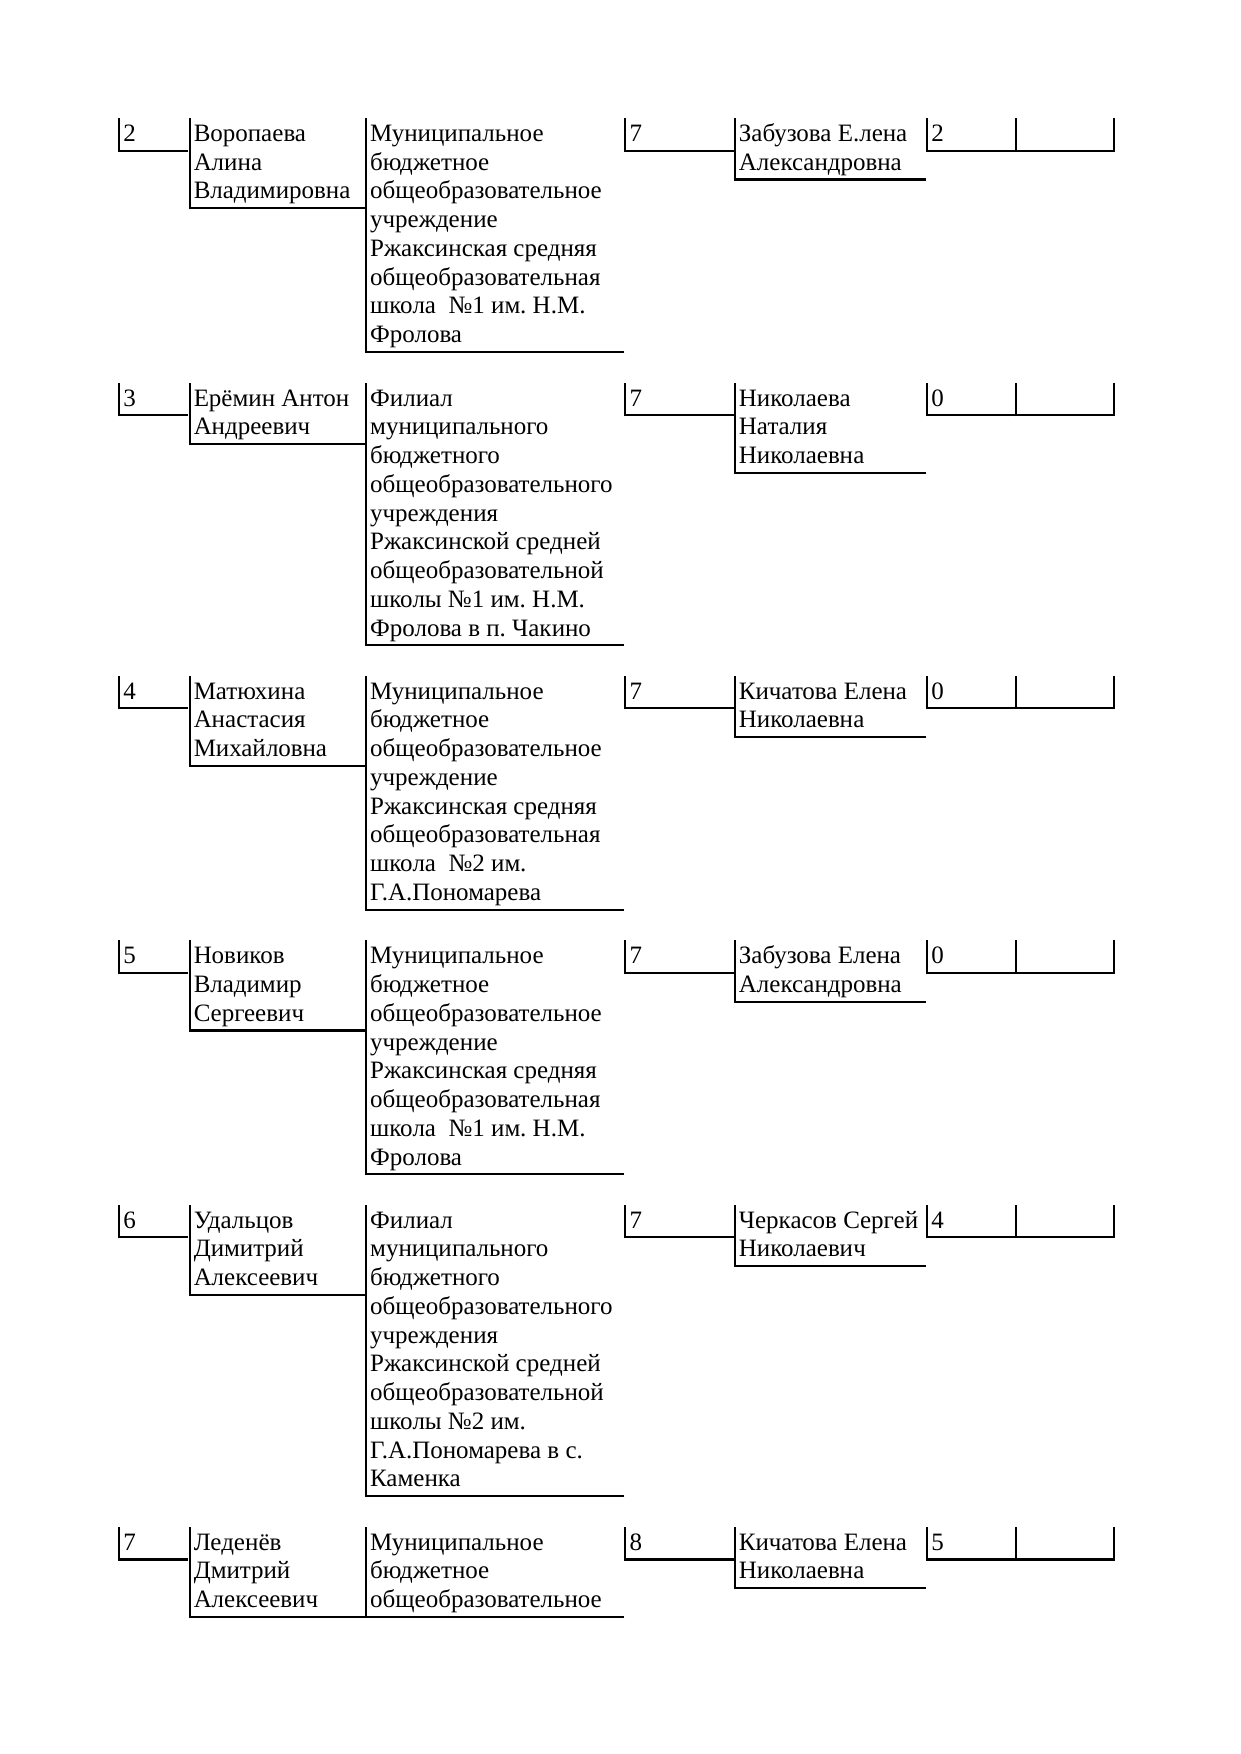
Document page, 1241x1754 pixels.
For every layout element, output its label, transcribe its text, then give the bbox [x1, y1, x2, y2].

table_cell 0 [928, 940, 1015, 972]
table_cell [734, 181, 926, 383]
table_cell [1015, 709, 1115, 940]
table_cell [118, 709, 188, 940]
table_cell [1017, 118, 1113, 150]
table_cell [1015, 152, 1115, 383]
table_cell [118, 152, 188, 383]
table_cell [624, 1561, 734, 1619]
table_cell [365, 353, 624, 383]
table_cell Черкасов Сергей Николаевич [736, 1205, 926, 1265]
table_cell [118, 1561, 188, 1619]
table_cell [926, 416, 1015, 676]
table_cell 7 [626, 676, 734, 707]
table_cell 8 [626, 1527, 734, 1558]
table_cell [926, 1561, 1015, 1619]
table_cell [624, 709, 734, 940]
table_cell 5 [120, 940, 188, 972]
table_cell 4 [928, 1205, 1015, 1236]
table_cell [734, 738, 926, 940]
table_cell [734, 1267, 926, 1527]
table_cell [1017, 940, 1113, 972]
table_cell [189, 767, 365, 940]
table_cell [365, 646, 624, 676]
table_cell Новиков Владимир Сергеевич [191, 940, 365, 1029]
table_cell [926, 1238, 1015, 1527]
table_cell Муниципальное бюджетное общеобразовательное [367, 1527, 624, 1616]
table_cell [1017, 1527, 1113, 1558]
table_cell [734, 1003, 926, 1205]
table_cell 2 [120, 118, 188, 150]
table_cell Кичатова Елена Николаевна [736, 676, 926, 736]
table_cell Удальцов Димитрий Алексеевич [191, 1205, 365, 1294]
table_cell [624, 974, 734, 1205]
table_cell [365, 1175, 624, 1205]
table_cell Николаева Наталия Николаевна [736, 383, 926, 472]
table_cell 7 [626, 940, 734, 972]
table_cell 7 [626, 383, 734, 414]
table_cell [1015, 974, 1115, 1205]
table_cell Филиал муниципального бюджетного общеобразовательного учреждения Ржаксинской средней общеобразовательной школы №2 им. Г.А.Пономарева в с. Каменка [367, 1205, 624, 1495]
table_cell Матюхина Анастасия Михайловна [191, 676, 365, 765]
table_cell Воропаева Алина Владимировна [191, 118, 365, 207]
table_cell [365, 1497, 624, 1527]
table_cell [118, 1238, 188, 1527]
table_cell 0 [928, 676, 1015, 707]
table_cell 5 [928, 1527, 1015, 1558]
table_cell Муниципальное бюджетное общеобразовательное учреждение Ржаксинская средняя общеобразовательная школа №1 им. Н.М. Фролова [367, 940, 624, 1173]
table_cell [926, 152, 1015, 383]
table_cell 2 [928, 118, 1015, 150]
table_cell [1015, 1238, 1115, 1527]
table_cell 4 [120, 676, 188, 707]
table_cell [118, 416, 188, 676]
table_cell 7 [626, 1205, 734, 1236]
table_cell [624, 152, 734, 383]
table_cell [1017, 383, 1113, 414]
table_cell [1015, 1561, 1115, 1619]
table_cell [189, 1296, 365, 1527]
table_cell Кичатова Елена Николаевна [736, 1527, 926, 1587]
table_cell 0 [928, 383, 1015, 414]
table_cell Ерёмин Антон Андреевич [191, 383, 365, 443]
table_cell Забузова Е.лена Александровна [736, 118, 926, 178]
table_cell 7 [120, 1527, 188, 1558]
table_cell Леденёв Дмитрий Алексеевич [191, 1527, 365, 1616]
table_cell [189, 209, 365, 383]
table_cell [1017, 676, 1113, 707]
table_cell [365, 911, 624, 940]
table_cell 7 [626, 118, 734, 150]
table_cell [926, 974, 1015, 1205]
table_cell 3 [120, 383, 188, 414]
table_cell Филиал муниципального бюджетного общеобразовательного учреждения Ржаксинской средней общеобразовательной школы №1 им. Н.М. Фролова в п. Чакино [367, 383, 624, 644]
table_cell [926, 709, 1015, 940]
table_cell Забузова Елена Александровна [736, 940, 926, 1001]
table_cell [1015, 416, 1115, 676]
table_cell [118, 974, 188, 1205]
table_cell [734, 1589, 926, 1619]
table_cell Муниципальное бюджетное общеобразовательное учреждение Ржаксинская средняя общеобразовательная школа №2 им. Г.А.Пономарева [367, 676, 624, 909]
table_cell [624, 1238, 734, 1527]
table_cell [624, 416, 734, 676]
table_cell [189, 1032, 365, 1205]
table_cell [734, 474, 926, 676]
table_cell 6 [120, 1205, 188, 1236]
table_cell [1017, 1205, 1113, 1236]
table_cell Муниципальное бюджетное общеобразовательное учреждение Ржаксинская средняя общеобразовательная школа №1 им. Н.М. Фролова [367, 118, 624, 351]
table_cell [189, 445, 365, 676]
